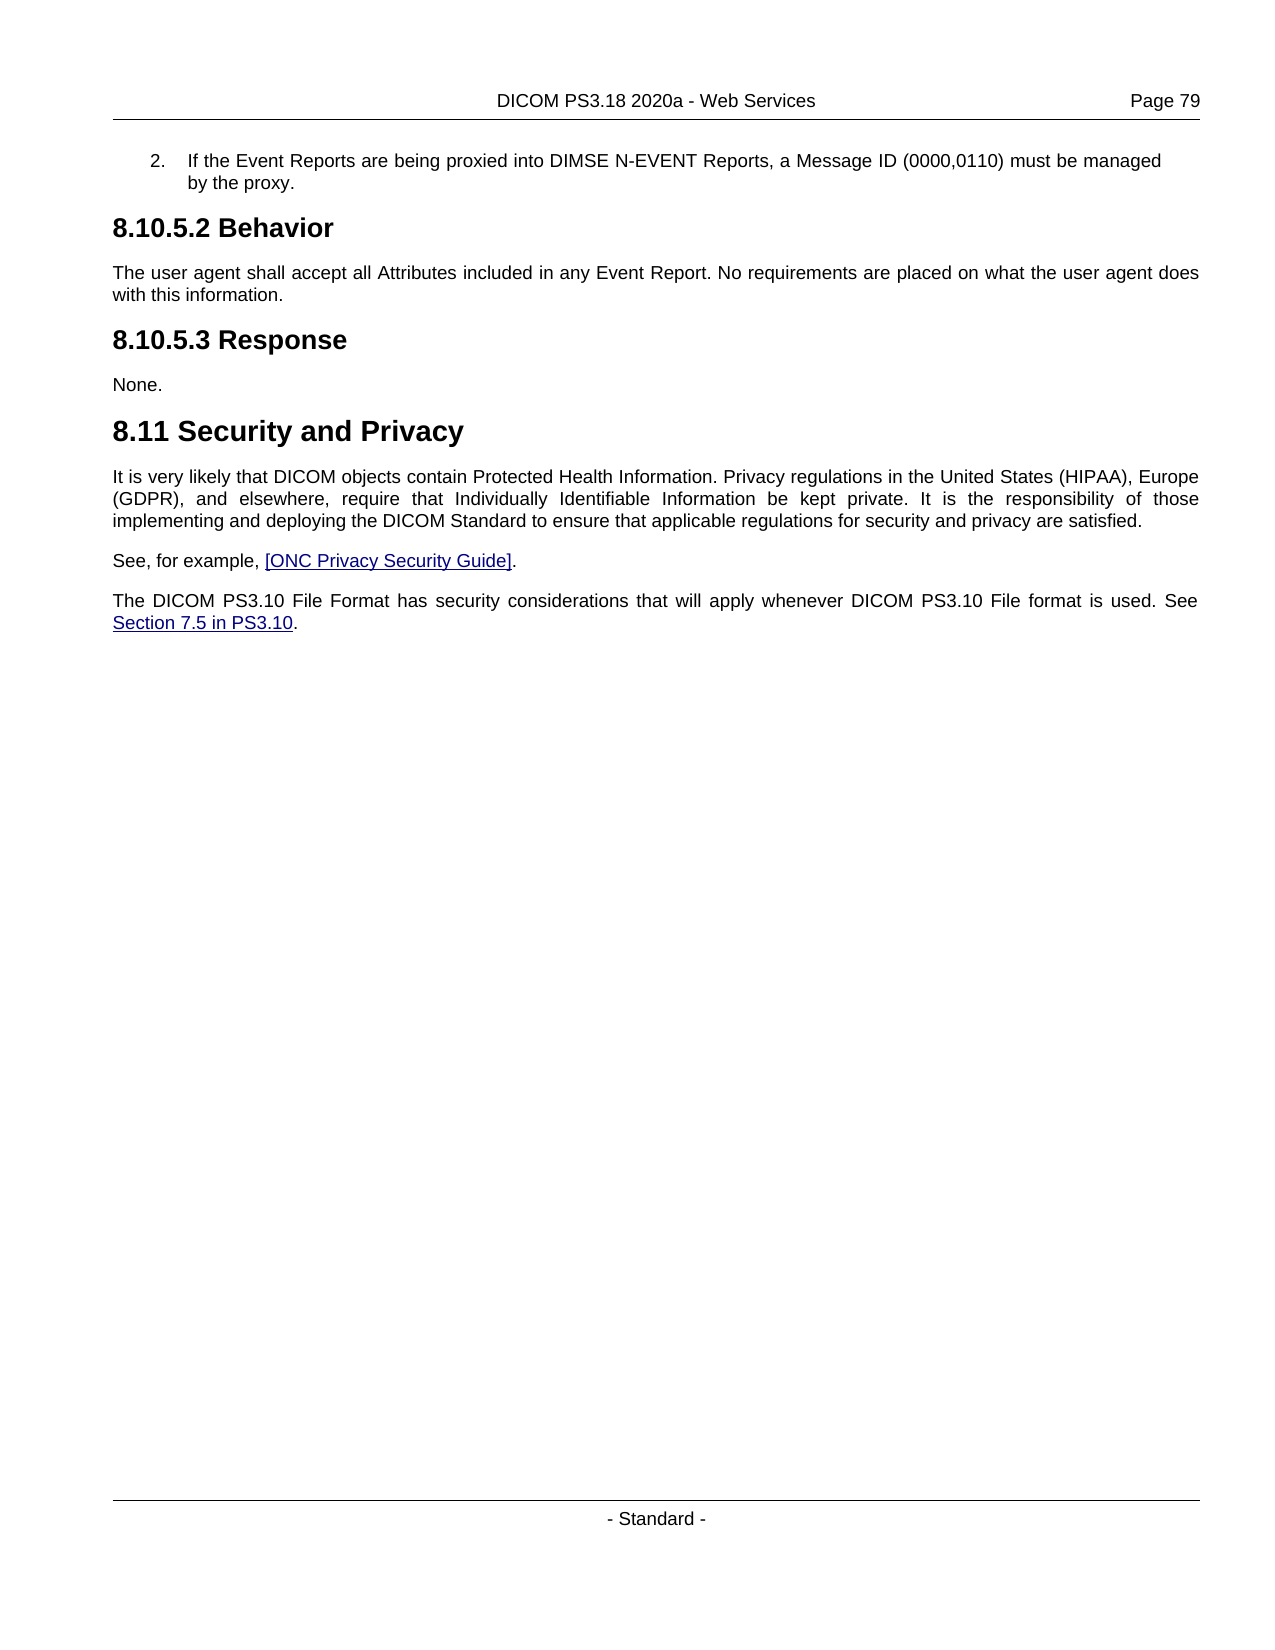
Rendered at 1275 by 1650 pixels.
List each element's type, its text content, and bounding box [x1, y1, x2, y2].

text 8.10.5.2 Behavior [112, 212, 1200, 243]
text It is very likely that DICOM objects contain Protected Health Information. Privacy regulations in the United States (HIPAA), Europe (GDPR), and elsewhere, require that Individually Identifiable Information be kept private. It is the responsibility of those implementing and deploying the DICOM Standard to ensure that applicable regulations for security and privacy are satisfied. [112, 466, 1200, 531]
text 8.11 Security and Privacy [112, 414, 1200, 448]
text The user agent shall accept all Attributes included in any Event Report. No requirements are placed on what the user agent does with this information. [112, 262, 1200, 305]
text See, for example, [ONC Privacy Security Guide]. [112, 550, 1200, 571]
text None. [112, 374, 1200, 395]
text 2. If the Event Reports are being proxied into DIMSE N-EVENT Reports, a Message ID (0000,0110) must be managed by the proxy. [150, 150, 1162, 193]
text The DICOM PS3.10 File Format has security considerations that will apply whenever DICOM PS3.10 File format is used. See Section 7.5 in PS3.10. [112, 590, 1200, 633]
text 8.10.5.3 Response [112, 324, 1200, 355]
